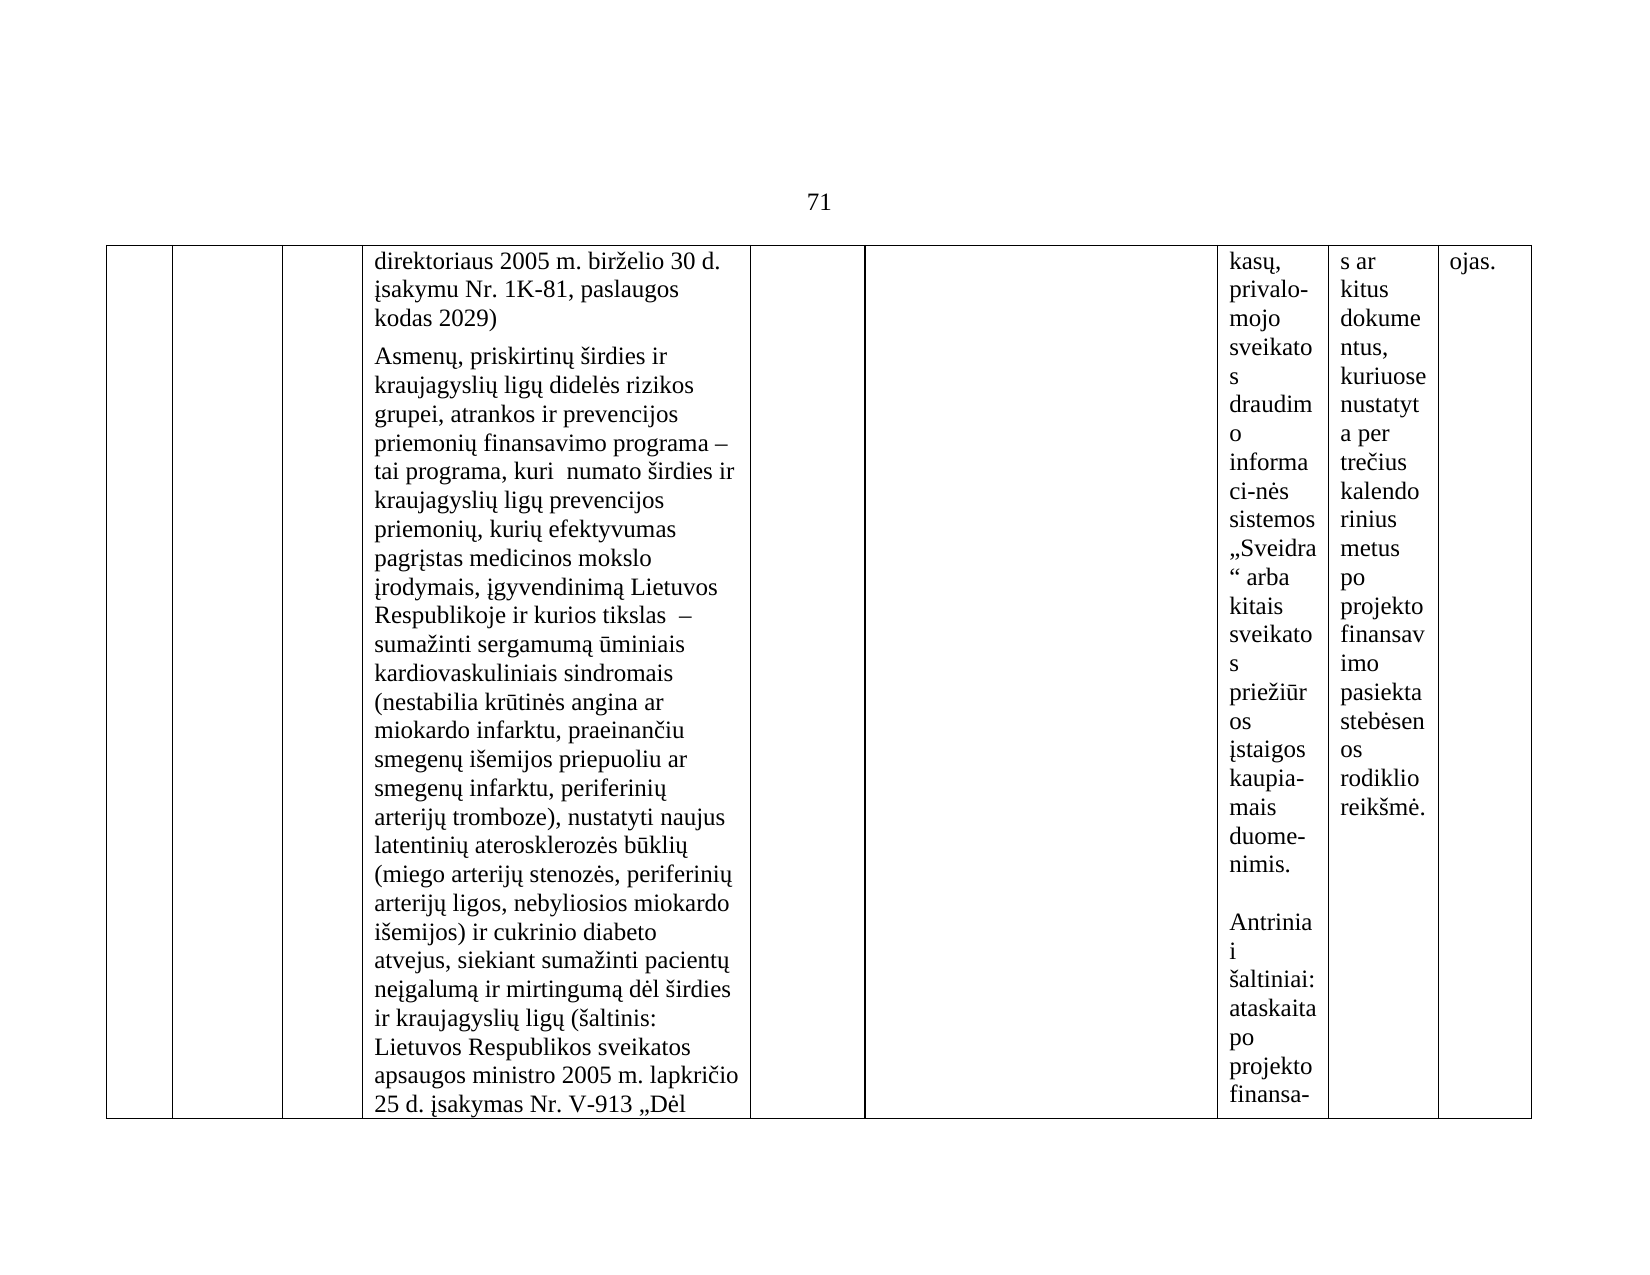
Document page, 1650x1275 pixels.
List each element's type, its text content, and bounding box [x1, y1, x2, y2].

table_cell [751, 246, 864, 1118]
table_cell [283, 246, 362, 1118]
table_cell [866, 246, 1217, 1118]
table_cell ojas. [1439, 246, 1531, 1118]
table_cell [173, 246, 282, 1118]
table_cell [107, 246, 172, 1118]
table_cell s ar kitus dokumentus, kuriuose nustatyta per trečius kalendorinius metus po projekto finansavimo pasiekta stebėsenos rodiklio reikšmė. [1329, 246, 1438, 1118]
table_cell kasų, privalo-mojo sveikatos draudimo informaci-nės sistemos „Sveidra“ arba kitais sveikatos priežiūros įstaigos kaupia-mais duome-nimis. Antriniai šaltiniai: ataskaita po projekto finansa- [1218, 246, 1328, 1118]
table_cell direktoriaus 2005 m. birželio 30 d. įsakymu Nr. 1K-81, paslaugos kodas 2029) Asmenų, priskirtinų širdies ir kraujagyslių ligų didelės rizikos grupei, atrankos ir prevencijos priemonių finansavimo programa – tai programa, kuri numato širdies ir kraujagyslių ligų prevencijos priemonių, kurių efektyvumas pagrįstas medicinos mokslo įrodymais, įgyvendinimą Lietuvos Respublikoje ir kurios tikslas – sumažinti sergamumą ūminiais kardiovaskuliniais sindromais (nestabilia krūtinės angina ar miokardo infarktu, praeinančiu smegenų išemijos priepuoliu ar smegenų infarktu, periferinių arterijų tromboze), nustatyti naujus latentinių aterosklerozės būklių (miego arterijų stenozės, periferinių arterijų ligos, nebyliosios miokardo išemijos) ir cukrinio diabeto atvejus, siekiant sumažinti pacientų neįgalumą ir mirtingumą dėl širdies ir kraujagyslių ligų (šaltinis: Lietuvos Respublikos sveikatos apsaugos ministro 2005 m. lapkričio 25 d. įsakymas Nr. V-913 „Dėl [363, 246, 750, 1118]
